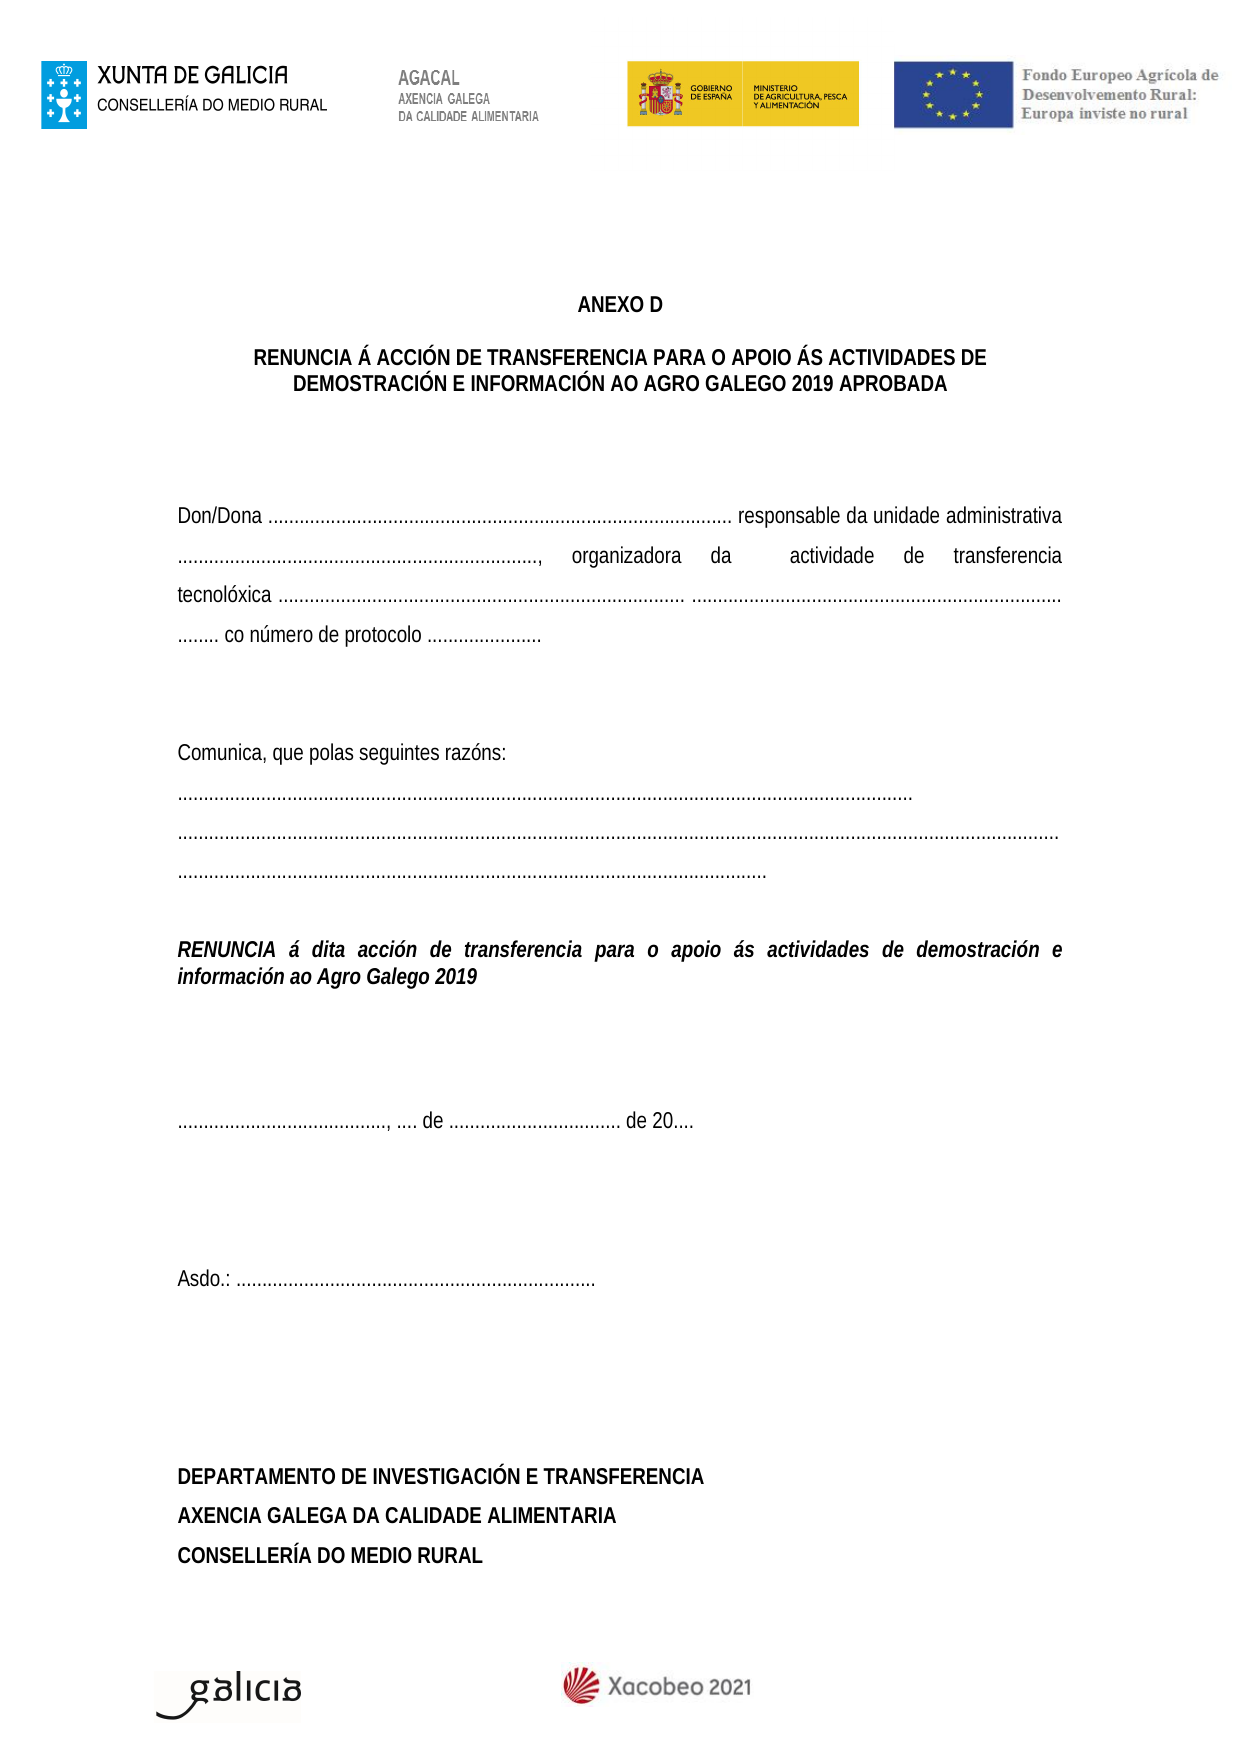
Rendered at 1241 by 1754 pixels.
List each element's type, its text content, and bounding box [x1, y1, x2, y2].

text .......................................................................................................................................................................................................................................................................................... [177, 818, 1063, 884]
picture [561, 1662, 754, 1707]
picture [389, 58, 557, 134]
picture [88, 61, 327, 129]
picture [153, 1671, 301, 1723]
subtitle RENUNCIA á dita acción de transferencia para o apoio ás actividades de demostración e información ao Agro Galego 2019 [177, 936, 1063, 989]
text Comunica, que polas seguintes razóns: [177, 739, 1063, 765]
picture [57, 90, 71, 122]
text Don/Dona ......................................................................................... responsable da unidade administrativa ....................................................................., organizadora da actividade de transferencia tecnolóxica .............................................................................. ............................................................................... co número de protocolo ...................... [177, 502, 1063, 647]
subtitle RENUNCIA Á ACCIÓN DE TRANSFERENCIA PARA O APOIO ÁS ACTIVIDADES DE DEMOSTRACIÓN E INFORMACIÓN AO AGRO GALEGO 2019 APROBADA [177, 344, 1063, 397]
text AXENCIA GALEGA DA CALIDADE ALIMENTARIA [177, 1502, 1063, 1529]
text ANEXO D [177, 291, 1063, 318]
text CONSELLERÍA DO MEDIO RURAL [177, 1542, 1063, 1568]
text Asdo.: ..................................................................... [177, 1265, 1063, 1292]
text DEPARTAMENTO DE INVESTIGACIÓN E TRANSFERENCIA [177, 1463, 1063, 1489]
picture [591, 17, 1232, 171]
text ........................................, .... de ................................. de 20.... [177, 1107, 1063, 1134]
text ............................................................................................................................................. [177, 778, 1063, 805]
